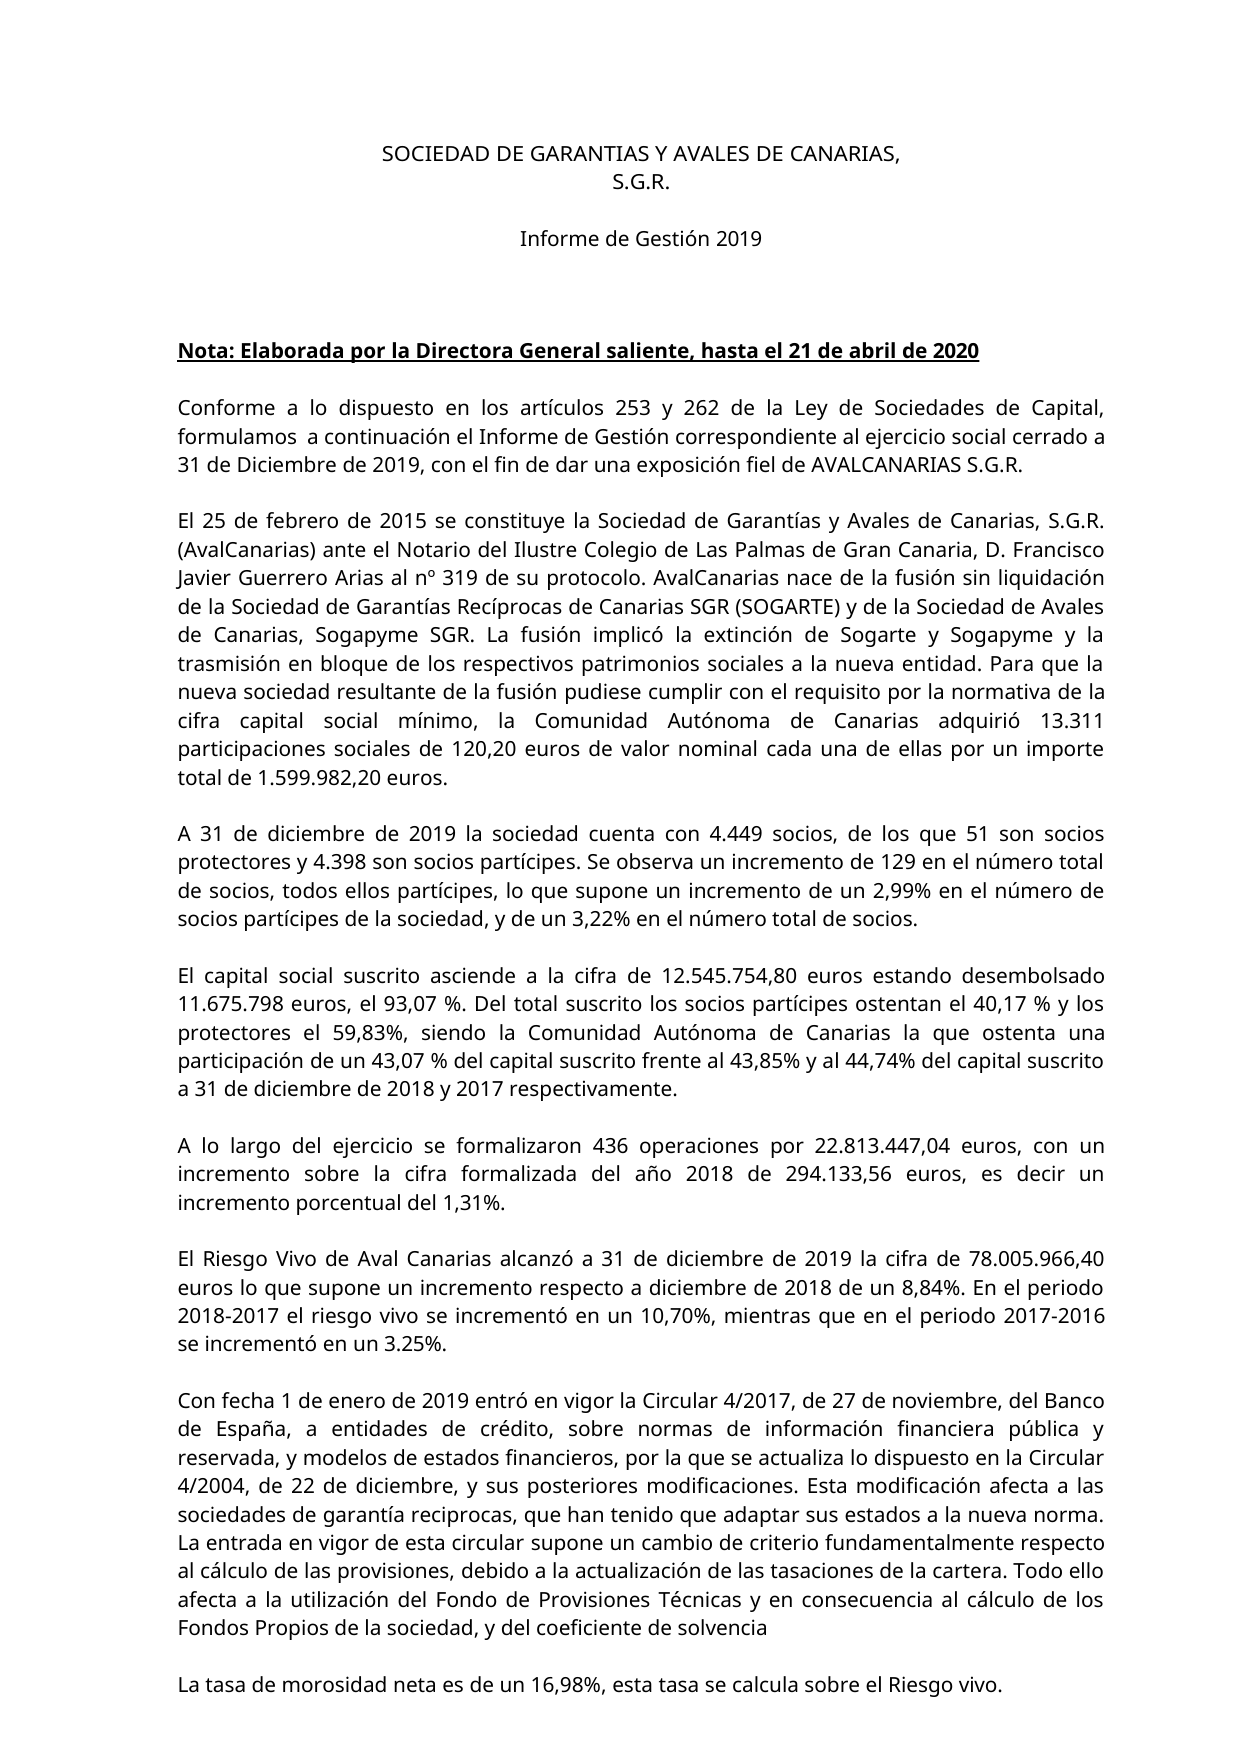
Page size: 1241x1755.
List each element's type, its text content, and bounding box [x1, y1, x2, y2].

text El capital social suscrito asciende a la cifra de 12.545.754,80 euros estando desembolsado 11.675.798 euros, el 93,07 %. Del total suscrito los socios partícipes ostentan el 40,17 % y los protectores el 59,83%, siendo la Comunidad Autónoma de Canarias la que ostenta una participación de un 43,07 % del capital suscrito frente al 43,85% y al 44,74% del capital suscrito a 31 de diciembre de 2018 y 2017 respectivamente. [177, 961, 1106, 1103]
text La tasa de morosidad neta es de un 16,98%, esta tasa se calcula sobre el Riesgo vivo. [177, 1670, 1149, 1698]
text A lo largo del ejercicio se formalizaron 436 operaciones por 22.813.447,04 euros, con un incremento sobre la cifra formalizada del año 2018 de 294.133,56 euros, es decir un incremento porcentual del 1,31%. [177, 1131, 1106, 1216]
text Con fecha 1 de enero de 2019 entró en vigor la Circular 4/2017, de 27 de noviembre, del Banco de España, a entidades de crédito, sobre normas de información financiera pública y reservada, y modelos de estados financieros, por la que se actualiza lo dispuesto en la Circular 4/2004, de 22 de diciembre, y sus posteriores modificaciones. Esta modificación afecta a las sociedades de garantía reciprocas, que han tenido que adaptar sus estados a la nueva norma. La entrada en vigor de esta circular supone un cambio de criterio fundamentalmente respecto al cálculo de las provisiones, debido a la actualización de las tasaciones de la cartera. Todo ello afecta a la utilización del Fondo de Provisiones Técnicas y en consecuencia al cálculo de los Fondos Propios de la sociedad, y del coeficiente de solvencia [177, 1386, 1106, 1642]
text Informe de Gestión 2019 [354, 224, 928, 252]
text Conforme a lo dispuesto en los artículos 253 y 262 de la Ley de Sociedades de Capital, formulamos a continuación el Informe de Gestión correspondiente al ejercicio social cerrado a 31 de Diciembre de 2019, con el fin de dar una exposición fiel de AVALCANARIAS S.G.R. [177, 393, 1105, 479]
text El 25 de febrero de 2015 se constituye la Sociedad de Garantías y Avales de Canarias, S.G.R. (AvalCanarias) ante el Notario del Ilustre Colegio de Las Palmas de Gran Canaria, D. Francisco Javier Guerrero Arias al nº 319 de su protocolo. AvalCanarias nace de la fusión sin liquidación de la Sociedad de Garantías Recíprocas de Canarias SGR (SOGARTE) y de la Sociedad de Avales de Canarias, Sogapyme SGR. La fusión implicó la extinción de Sogarte y Sogapyme y la trasmisión en bloque de los respectivos patrimonios sociales a la nueva entidad. Para que la nueva sociedad resultante de la fusión pudiese cumplir con el requisito por la normativa de la cifra capital social mínimo, la Comunidad Autónoma de Canarias adquirió 13.311 participaciones sociales de 120,20 euros de valor nominal cada una de ellas por un importe total de 1.599.982,20 euros. [177, 507, 1106, 791]
text El Riesgo Vivo de Aval Canarias alcanzó a 31 de diciembre de 2019 la cifra de 78.005.966,40 euros lo que supone un incremento respecto a diciembre de 2018 de un 8,84%. En el periodo 2018-2017 el riesgo vivo se incrementó en un 10,70%, mientras que en el periodo 2017-2016 se incrementó en un 3.25%. [177, 1244, 1106, 1358]
text SOCIEDAD DE GARANTIAS Y AVALES DE CANARIAS, S.G.R. [354, 139, 928, 196]
text A 31 de diciembre de 2019 la sociedad cuenta con 4.449 socios, de los que 51 son socios protectores y 4.398 son socios partícipes. Se observa un incremento de 129 en el número total de socios, todos ellos partícipes, lo que supone un incremento de un 2,99% en el número de socios partícipes de la sociedad, y de un 3,22% en el número total de socios. [177, 819, 1106, 933]
subtitle Nota: Elaborada por la Directora General saliente, hasta el 21 de abril de 2020 [177, 336, 1149, 364]
